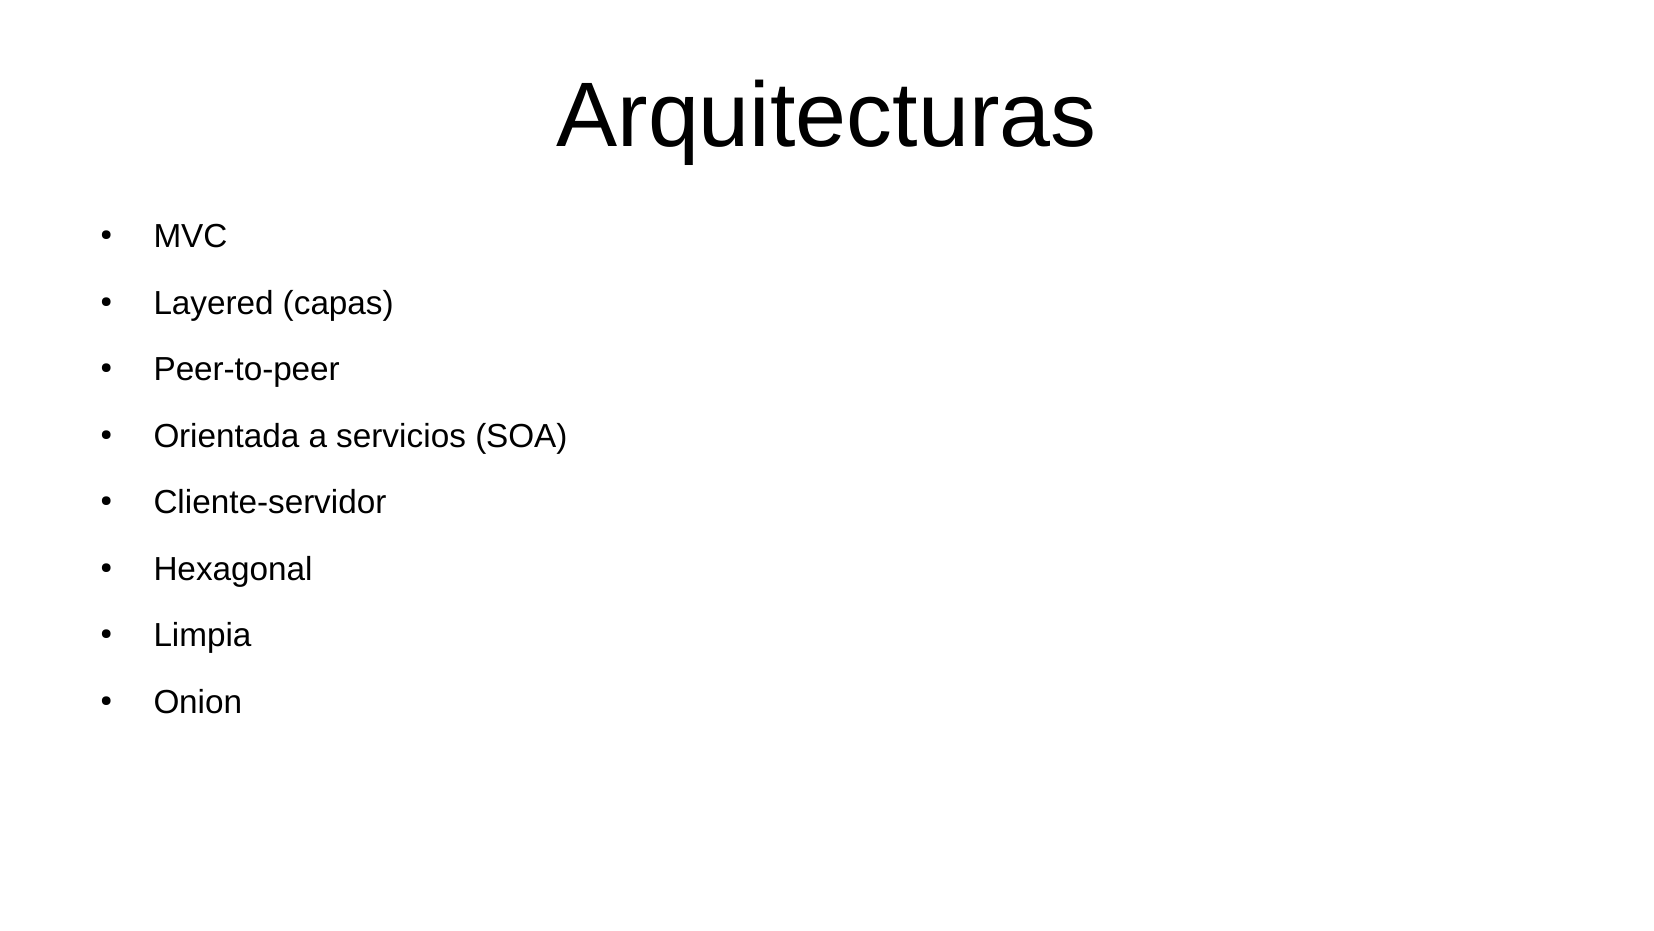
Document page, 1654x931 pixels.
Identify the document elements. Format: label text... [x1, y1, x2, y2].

title Arquitecturas [82, 37, 1571, 193]
list MVC Layered (capas) Peer-to-peer Orientada a servicios (SOA) Cliente-servidor Hexagonal Limpia Onion [82, 217, 1571, 758]
